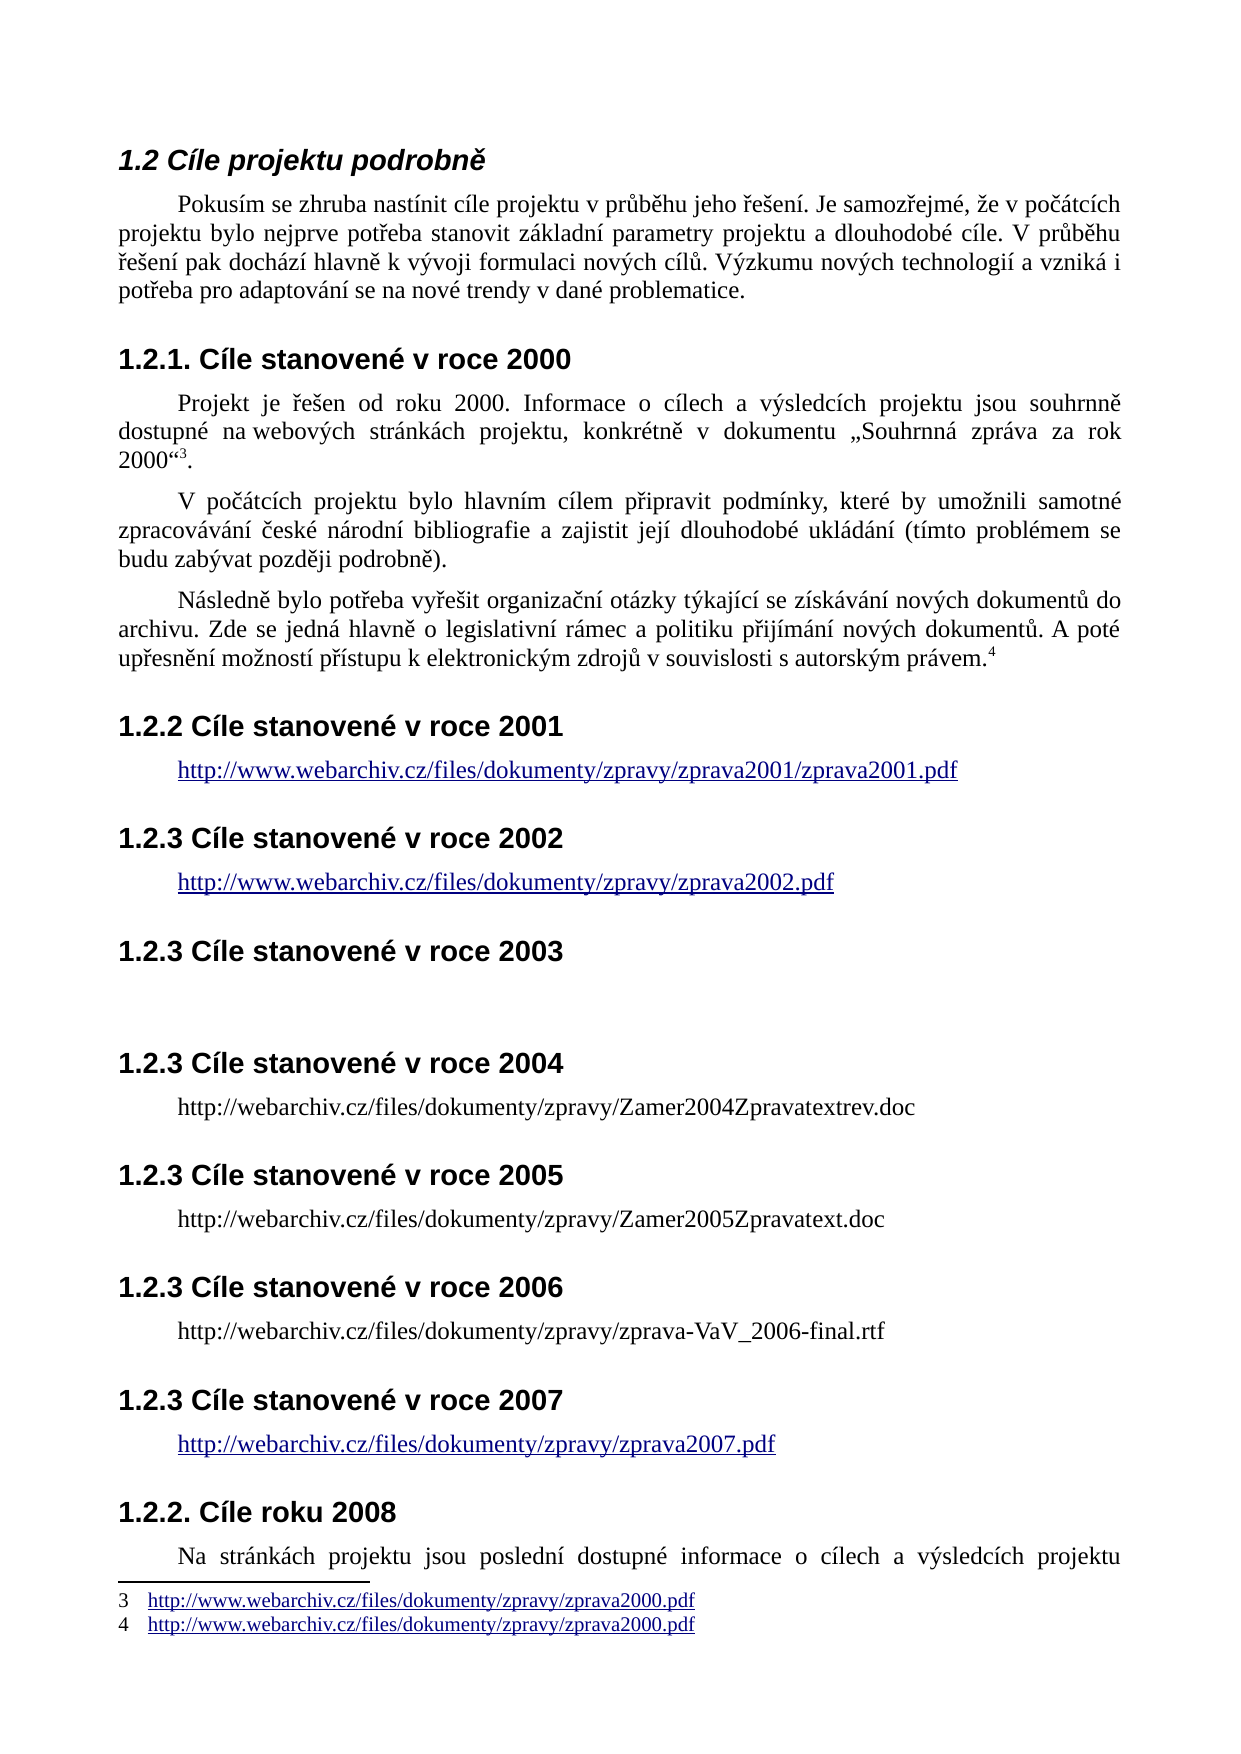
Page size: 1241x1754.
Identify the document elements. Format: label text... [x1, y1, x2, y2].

text Na stránkách projektu jsou poslední dostupné informace o cílech a výsledcích projektu [118, 1541, 1122, 1570]
text Následně bylo potřeba vyřešit organizační otázky týkající se získávání nových dokumentů do archivu. Zde se jedná hlavně o legislativní rámec a politiku přijímání nových dokumentů. A poté upřesnění možností přístupu k elektronickým zdrojů v souvislosti s autorským právem. [118, 585, 1122, 671]
subtitle 1.2 Cíle projektu podrobně [118, 143, 1122, 177]
text http://webarchiv.cz/files/dokumenty/zpravy/zprava2007.pdf [118, 1429, 1122, 1457]
text Pokusím se zhruba nastínit cíle projektu v průběhu jeho řešení. Je samozřejmé, že v počátcích projektu bylo nejprve potřeba stanovit základní parametry projektu a dlouhodobé cíle. V průběhu řešení pak dochází hlavně k vývoji formulaci nových cílů. Výzkumu nových technologií a vzniká i potřeba pro adaptování se na nové trendy v dané problematice. [118, 189, 1122, 304]
subtitle 1.2.3 Cíle stanovené v roce 2006 [118, 1270, 1122, 1304]
subtitle 1.2.2 Cíle stanovené v roce 2001 [118, 709, 1122, 742]
subtitle 1.2.2. Cíle roku 2008 [118, 1495, 1122, 1528]
text Projekt je řešen od roku 2000. Informace o cílech a výsledcích projektu jsou souhrnně dostupné na webových stránkách projektu, konkrétně v dokumentu „Souhrnná zpráva za rok 2000“. [118, 388, 1122, 474]
subtitle 1.2.3 Cíle stanovené v roce 2005 [118, 1158, 1122, 1192]
subtitle 1.2.3 Cíle stanovené v roce 2002 [118, 821, 1122, 855]
subtitle 1.2.3 Cíle stanovené v roce 2003 [118, 933, 1122, 967]
text http://webarchiv.cz/files/dokumenty/zpravy/Zamer2005Zpravatext.doc [118, 1204, 1122, 1233]
subtitle 1.2.3 Cíle stanovené v roce 2007 [118, 1383, 1122, 1416]
text http://webarchiv.cz/files/dokumenty/zpravy/zprava-VaV_2006-final.rtf [118, 1316, 1122, 1345]
text http://www.webarchiv.cz/files/dokumenty/zpravy/zprava2001/zprava2001.pdf [118, 755, 1122, 784]
text http://webarchiv.cz/files/dokumenty/zpravy/Zamer2004Zpravatextrev.doc [118, 1092, 1122, 1121]
subtitle 1.2.3 Cíle stanovené v roce 2004 [118, 1046, 1122, 1079]
text http://www.webarchiv.cz/files/dokumenty/zpravy/zprava2002.pdf [118, 867, 1122, 896]
text http://www.webarchiv.cz/files/dokumenty/zpravy/zprava2000.pdf [118, 1588, 1122, 1612]
subtitle 1.2.1. Cíle stanovené v roce 2000 [118, 342, 1122, 375]
text http://www.webarchiv.cz/files/dokumenty/zpravy/zprava2000.pdf [118, 1612, 1122, 1636]
text V počátcích projektu bylo hlavním cílem připravit podmínky, které by umožnili samotné zpracovávání české národní bibliografie a zajistit její dlouhodobé ukládání (tímto problémem se budu zabývat později podrobně). [118, 486, 1122, 573]
